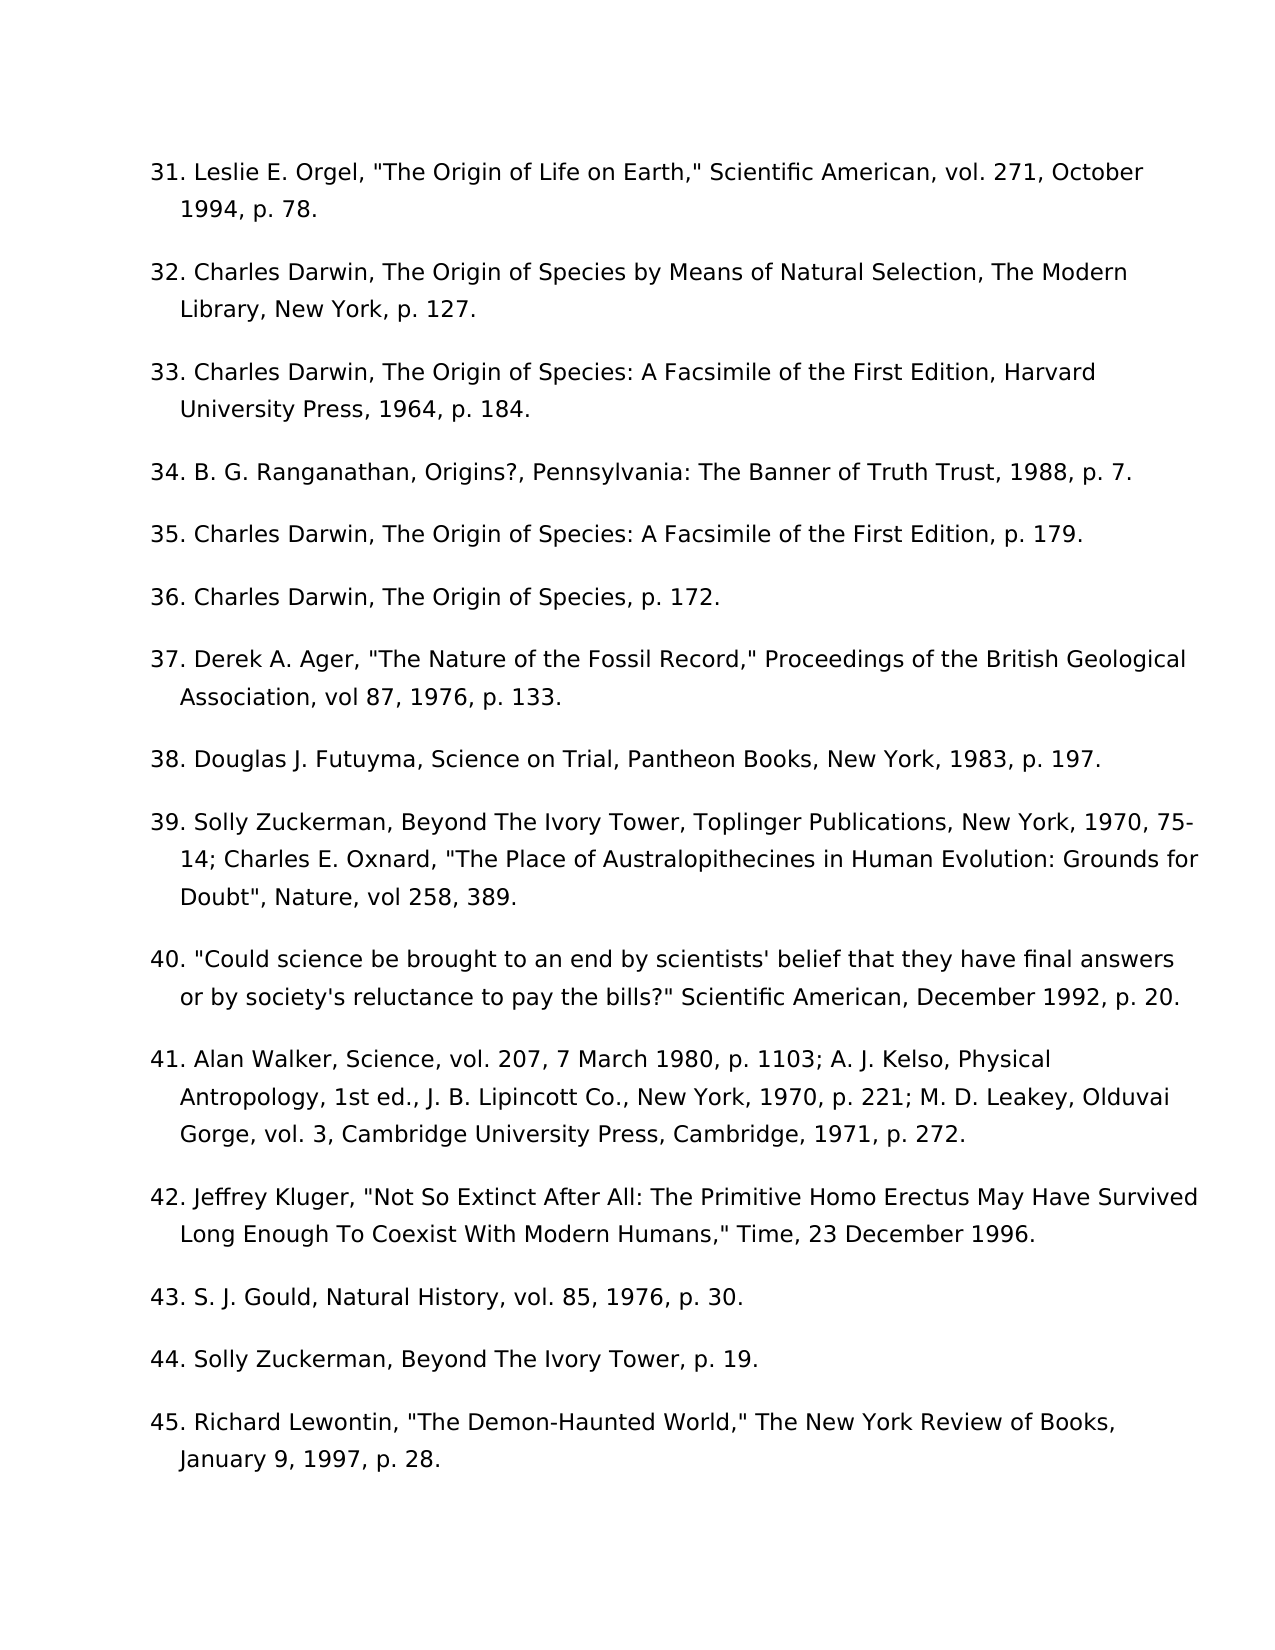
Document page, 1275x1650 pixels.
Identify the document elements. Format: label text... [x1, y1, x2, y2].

text 37. Derek A. Ager, "The Nature of the Fossil Record," Proceedings of the British Geological Association, vol 87, 1976, p. 133. [150, 637, 1200, 712]
text 39. Solly Zuckerman, Beyond The Ivory Tower, Toplinger Publications, New York, 1970, 75-14; Charles E. Oxnard, "The Place of Australopithecines in Human Evolution: Grounds for Doubt", Nature, vol 258, 389. [150, 800, 1200, 912]
text 42. Jeffrey Kluger, "Not So Extinct After All: The Primitive Homo Erectus May Have Survived Long Enough To Coexist With Modern Humans," Time, 23 December 1996. [150, 1175, 1200, 1250]
text 33. Charles Darwin, The Origin of Species: A Facsimile of the First Edition, Harvard University Press, 1964, p. 184. [150, 350, 1200, 425]
text 45. Richard Lewontin, "The Demon-Haunted World," The New York Review of Books, January 9, 1997, p. 28. [150, 1400, 1200, 1475]
text 44. Solly Zuckerman, Beyond The Ivory Tower, p. 19. [150, 1337, 1200, 1375]
text 32. Charles Darwin, The Origin of Species by Means of Natural Selection, The Modern Library, New York, p. 127. [150, 250, 1200, 325]
text 38. Douglas J. Futuyma, Science on Trial, Pantheon Books, New York, 1983, p. 197. [150, 737, 1200, 775]
text 41. Alan Walker, Science, vol. 207, 7 March 1980, p. 1103; A. J. Kelso, Physical Antropology, 1st ed., J. B. Lipincott Co., New York, 1970, p. 221; M. D. Leakey, Olduvai Gorge, vol. 3, Cambridge University Press, Cambridge, 1971, p. 272. [150, 1037, 1200, 1150]
text 35. Charles Darwin, The Origin of Species: A Facsimile of the First Edition, p. 179. [150, 512, 1200, 550]
text 31. Leslie E. Orgel, "The Origin of Life on Earth," Scientific American, vol. 271, October 1994, p. 78. [150, 150, 1200, 225]
text 40. "Could science be brought to an end by scientists' belief that they have final answers or by society's reluctance to pay the bills?" Scientific American, December 1992, p. 20. [150, 937, 1200, 1012]
text 43. S. J. Gould, Natural History, vol. 85, 1976, p. 30. [150, 1275, 1200, 1312]
text 34. B. G. Ranganathan, Origins?, Pennsylvania: The Banner of Truth Trust, 1988, p. 7. [150, 450, 1200, 487]
text 36. Charles Darwin, The Origin of Species, p. 172. [150, 575, 1200, 612]
